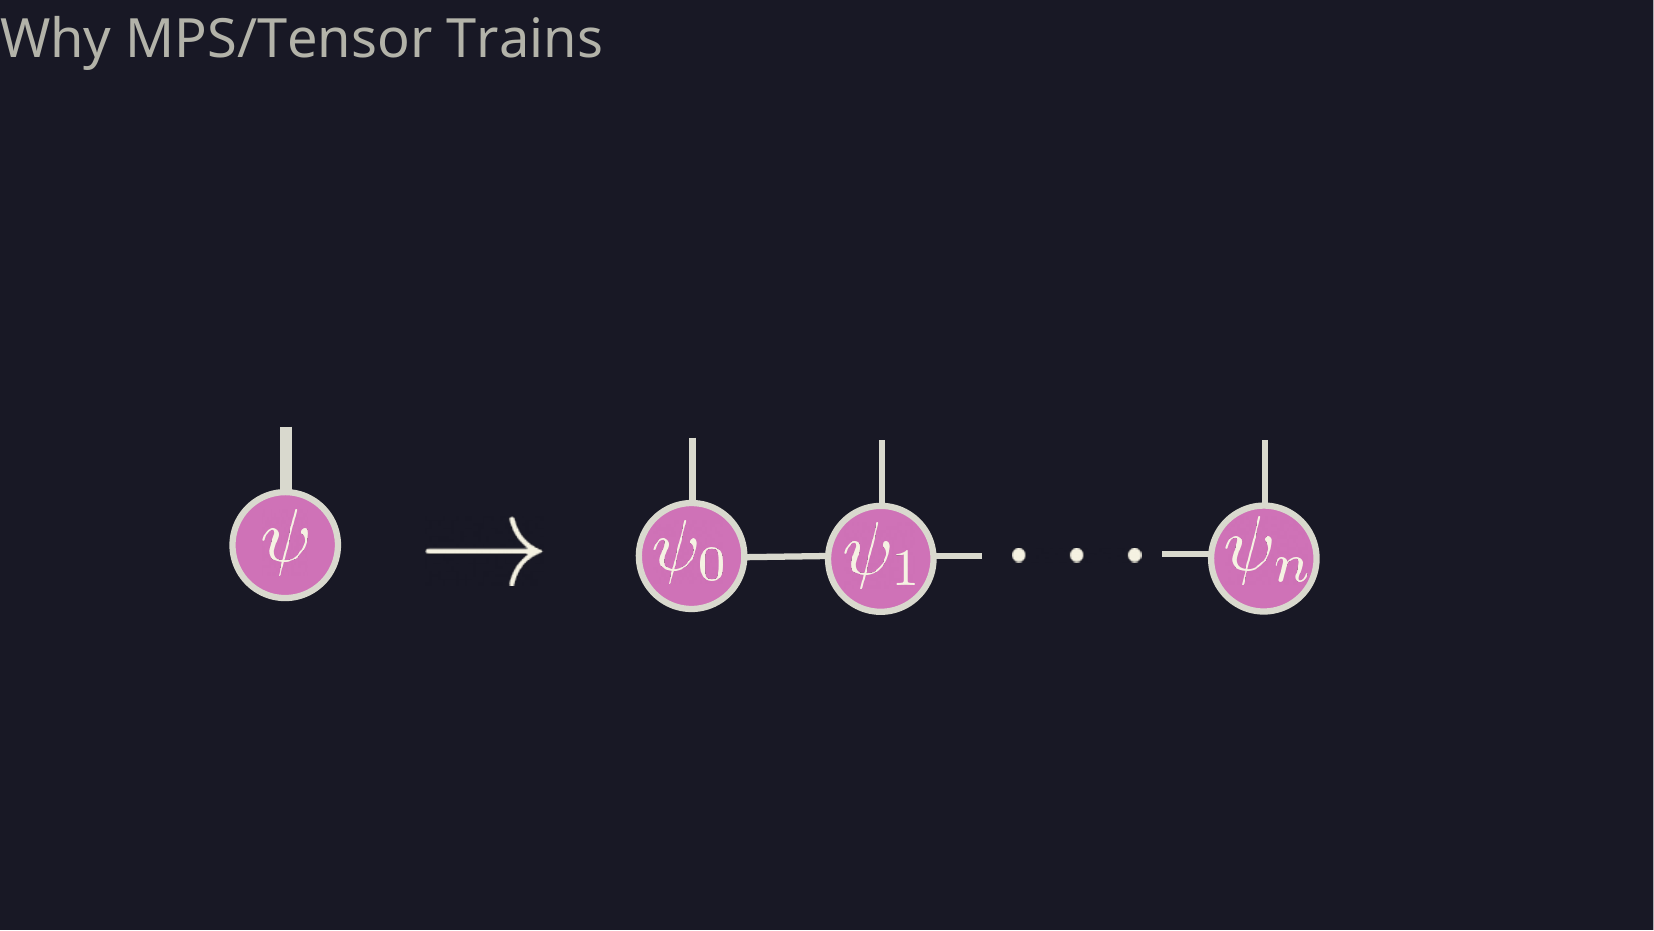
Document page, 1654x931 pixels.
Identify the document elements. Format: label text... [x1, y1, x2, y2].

text_box [638, 503, 745, 609]
picture [1225, 516, 1308, 585]
text_box [1211, 522, 1317, 612]
picture [262, 509, 308, 576]
picture [1012, 548, 1142, 563]
picture [844, 522, 915, 589]
picture [425, 516, 544, 586]
picture [653, 520, 723, 584]
text_box Why MPS/Tensor Trains [0, 0, 951, 75]
text_box [232, 492, 338, 599]
text_box [828, 505, 934, 612]
text_box [1232, 505, 1296, 516]
